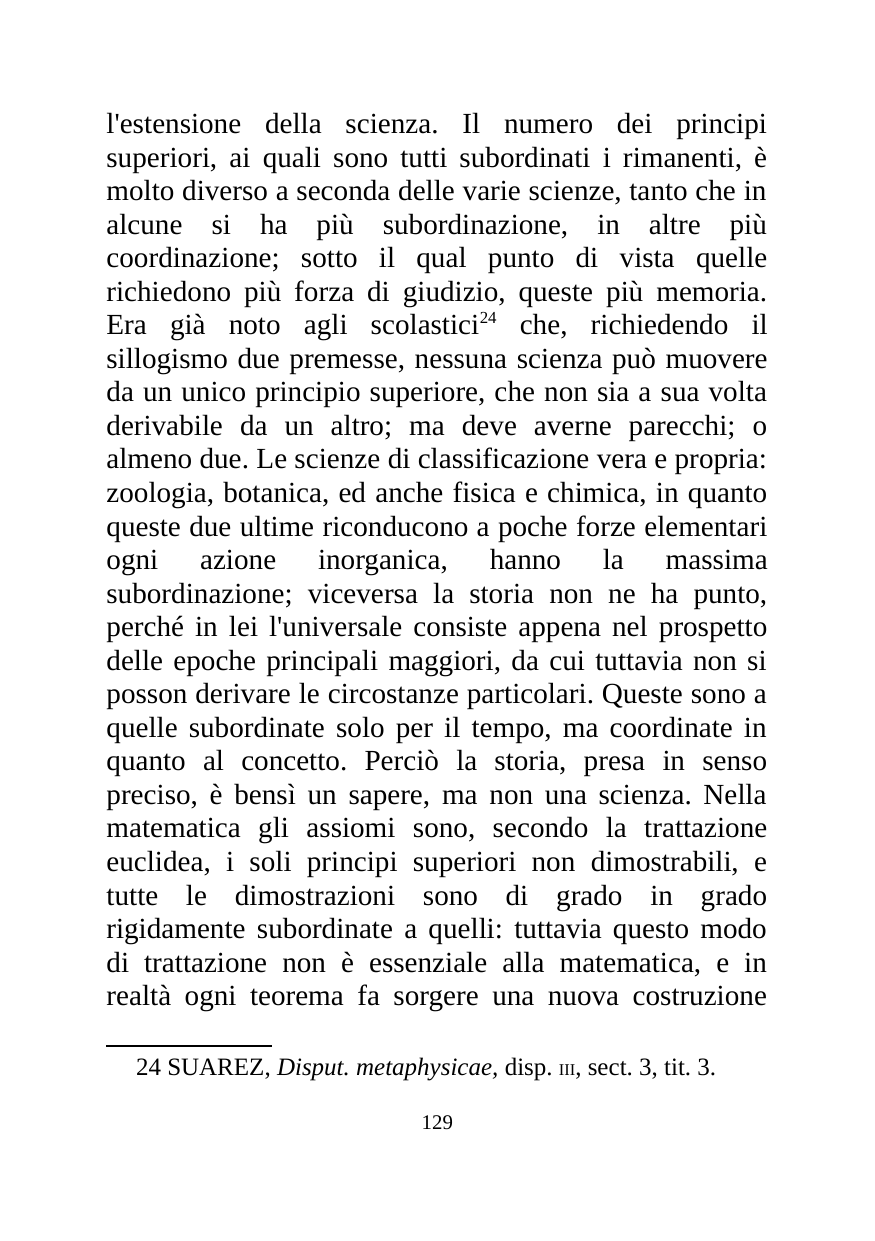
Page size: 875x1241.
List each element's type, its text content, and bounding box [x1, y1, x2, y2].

text l'estensione della scienza. Il numero dei principi superiori, ai quali sono tutti subordinati i rimanenti, è molto diverso a seconda delle varie scienze, tanto che in alcune si ha più subordinazione, in altre più coordinazione; sotto il qual punto di vista quelle richiedono più forza di giudizio, queste più memoria. Era già noto agli scolastici che, richiedendo il sillogismo due premesse, nessuna scienza può muovere da un unico principio superiore, che non sia a sua volta derivabile da un altro; ma deve averne parecchi; o almeno due. Le scienze di classificazione vera e propria: zoologia, botanica, ed anche fisica e chimica, in quanto queste due ultime riconducono a poche forze elementari ogni azione inorganica, hanno la massima subordinazione; viceversa la storia non ne ha punto, perché in lei l'universale consiste appena nel prospetto delle epoche principali maggiori, da cui tuttavia non si posson derivare le circostanze particolari. Queste sono a quelle subordinate solo per il tempo, ma coordinate in quanto al concetto. Perciò la storia, presa in senso preciso, è bensì un sapere, ma non una scienza. Nella matematica gli assiomi sono, secondo la trattazione euclidea, i soli principi superiori non dimostrabili, e tutte le dimostrazioni sono di grado in grado rigidamente subordinate a quelli: tuttavia questo modo di trattazione non è essenziale alla matematica, e in realtà ogni teorema fa sorgere una nuova costruzione [106, 106, 768, 1012]
text SUAREZ, Disput. metaphysicae, disp. iii, sect. 3, tit. 3. [106, 1052, 768, 1080]
